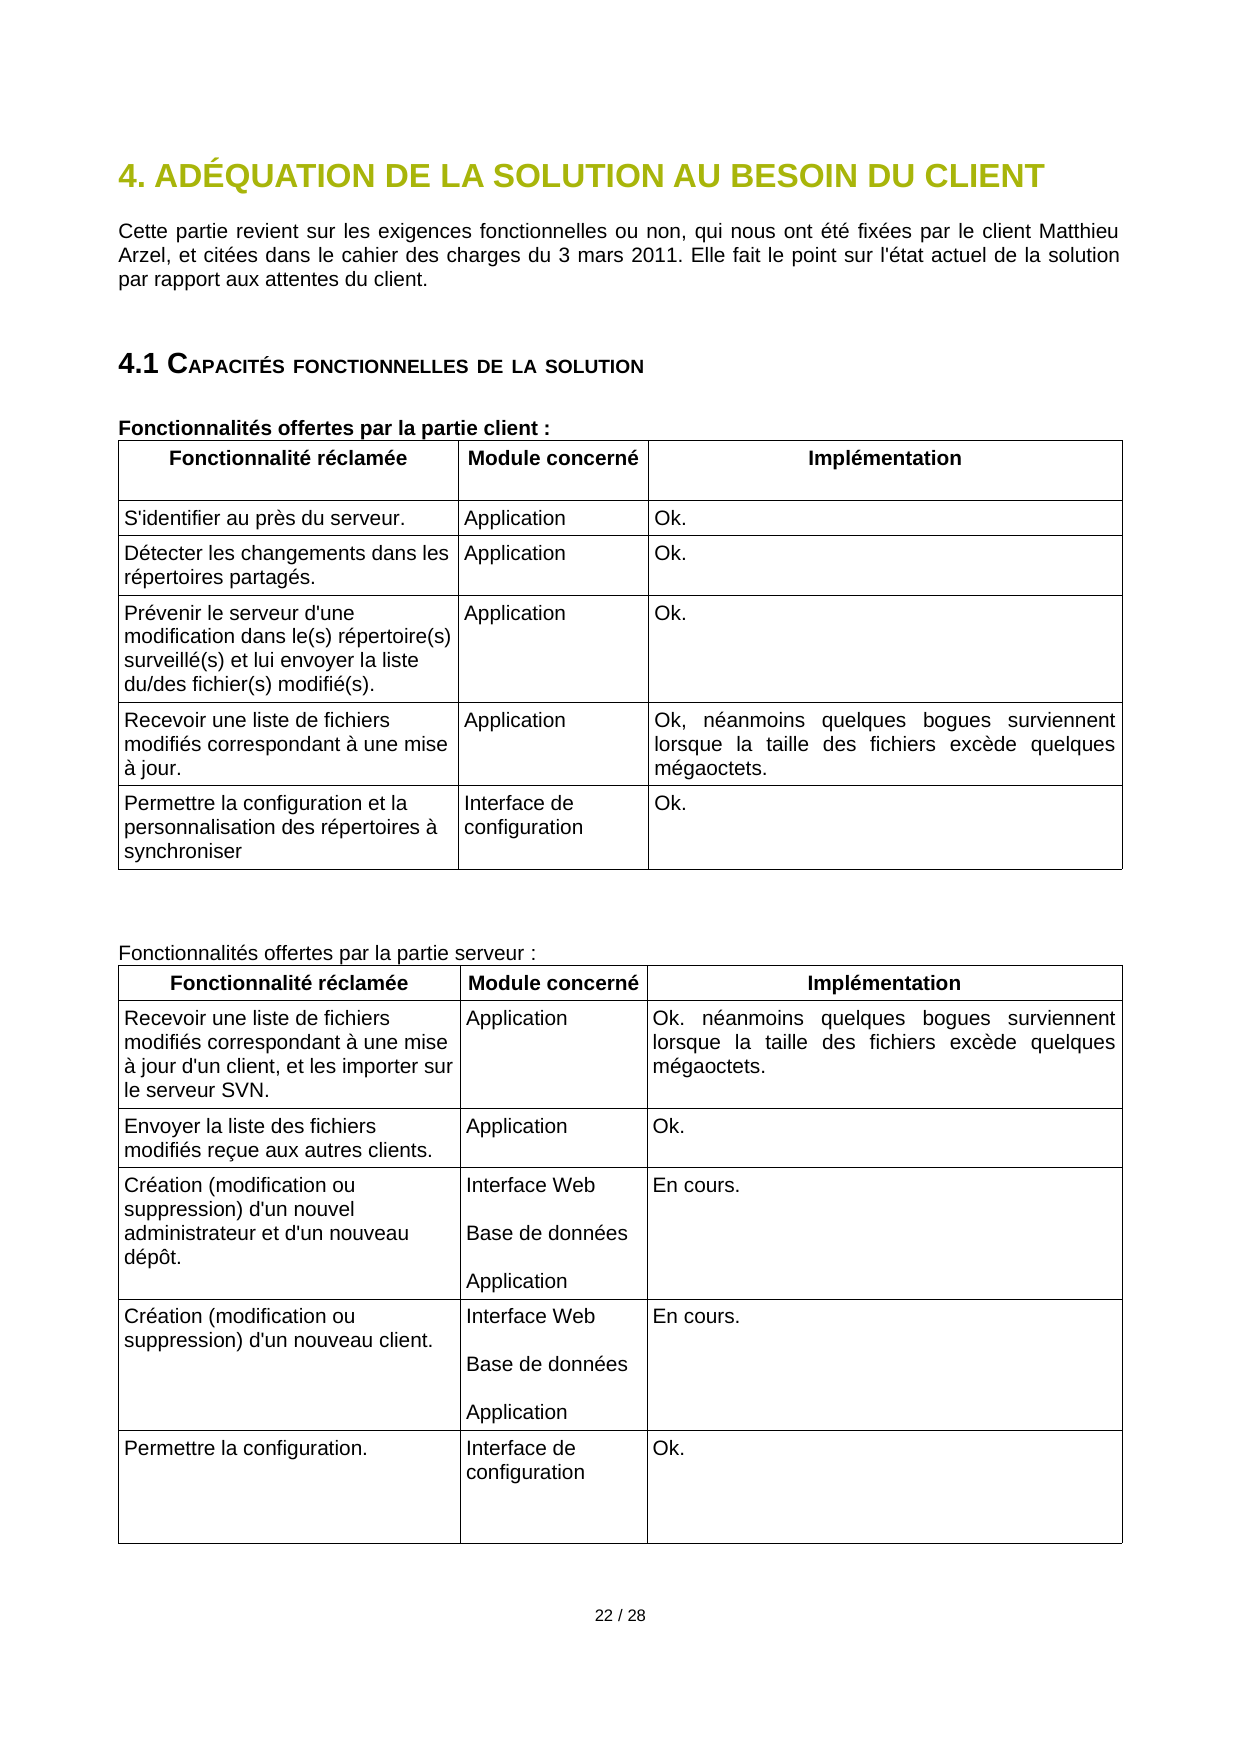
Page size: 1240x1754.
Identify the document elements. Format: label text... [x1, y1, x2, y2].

table_cell Ok. [649, 786, 1122, 869]
table_cell Ok. [648, 1109, 1122, 1167]
table_cell Interface de configuration [461, 1431, 647, 1543]
table_cell Ok. [649, 596, 1122, 702]
table_cell Prévenir le serveur d'une modification dans le(s) répertoire(s) surveillé(s) et lui envoyer la liste du/des fichier(s) modifié(s). [119, 596, 458, 702]
subtitle Capacités fonctionnelles de la solution [118, 346, 1121, 380]
table_cell En cours. [648, 1300, 1122, 1430]
text Cette partie revient sur les exigences fonctionnelles ou non, qui nous ont été fixées par le client Matthieu Arzel, et citées dans le cahier des charges du 3 mars 2011. Elle fait le point sur l'état actuel de la solution par rapport aux attentes du client. [118, 219, 1121, 291]
table_cell Application [459, 703, 648, 785]
table_cell Application [459, 596, 648, 702]
table_header Fonctionnalité réclamée [119, 441, 458, 499]
subtitle Adéquation de la solution au besoin du client [118, 156, 1121, 194]
table_cell Ok. [648, 1431, 1122, 1543]
table_cell Ok. [649, 501, 1122, 535]
table_cell En cours. [648, 1168, 1122, 1298]
table_header Fonctionnalité réclamée [119, 966, 460, 1000]
table_header Module concerné [459, 441, 648, 499]
text Fonctionnalités offertes par la partie serveur : [118, 941, 1121, 965]
table_cell Application [461, 1109, 647, 1167]
table_cell Ok, néanmoins quelques bogues surviennent lorsque la taille des fichiers excède quelques mégaoctets. [649, 703, 1122, 785]
table_cell Interface de configuration [459, 786, 648, 869]
table_cell Détecter les changements dans les répertoires partagés. [119, 536, 458, 594]
table_cell Application [459, 501, 648, 535]
table_header Implémentation [649, 441, 1122, 499]
table_header Implémentation [648, 966, 1122, 1000]
table_cell Recevoir une liste de fichiers modifiés correspondant à une mise à jour d'un client, et les importer sur le serveur SVN. [119, 1001, 460, 1108]
text Fonctionnalités offertes par la partie client : [118, 416, 1121, 440]
table_cell Recevoir une liste de fichiers modifiés correspondant à une mise à jour. [119, 703, 458, 785]
table_cell Application [461, 1001, 647, 1108]
table_cell Création (modification ou suppression) d'un nouveau client. [119, 1300, 460, 1430]
table_cell Création (modification ou suppression) d'un nouvel administrateur et d'un nouveau dépôt. [119, 1168, 460, 1298]
table_cell Application [459, 536, 648, 594]
table_cell Ok. néanmoins quelques bogues surviennent lorsque la taille des fichiers excède quelques mégaoctets. [648, 1001, 1122, 1108]
table_cell Ok. [649, 536, 1122, 594]
table_cell Permettre la configuration et la personnalisation des répertoires à synchroniser [119, 786, 458, 869]
table_cell S'identifier au près du serveur. [119, 501, 458, 535]
table_cell Envoyer la liste des fichiers modifiés reçue aux autres clients. [119, 1109, 460, 1167]
table_cell Interface Web Base de données Application [461, 1300, 647, 1430]
table_header Module concerné [461, 966, 647, 1000]
table_cell Permettre la configuration. [119, 1431, 460, 1543]
table_cell Interface Web Base de données Application [461, 1168, 647, 1298]
